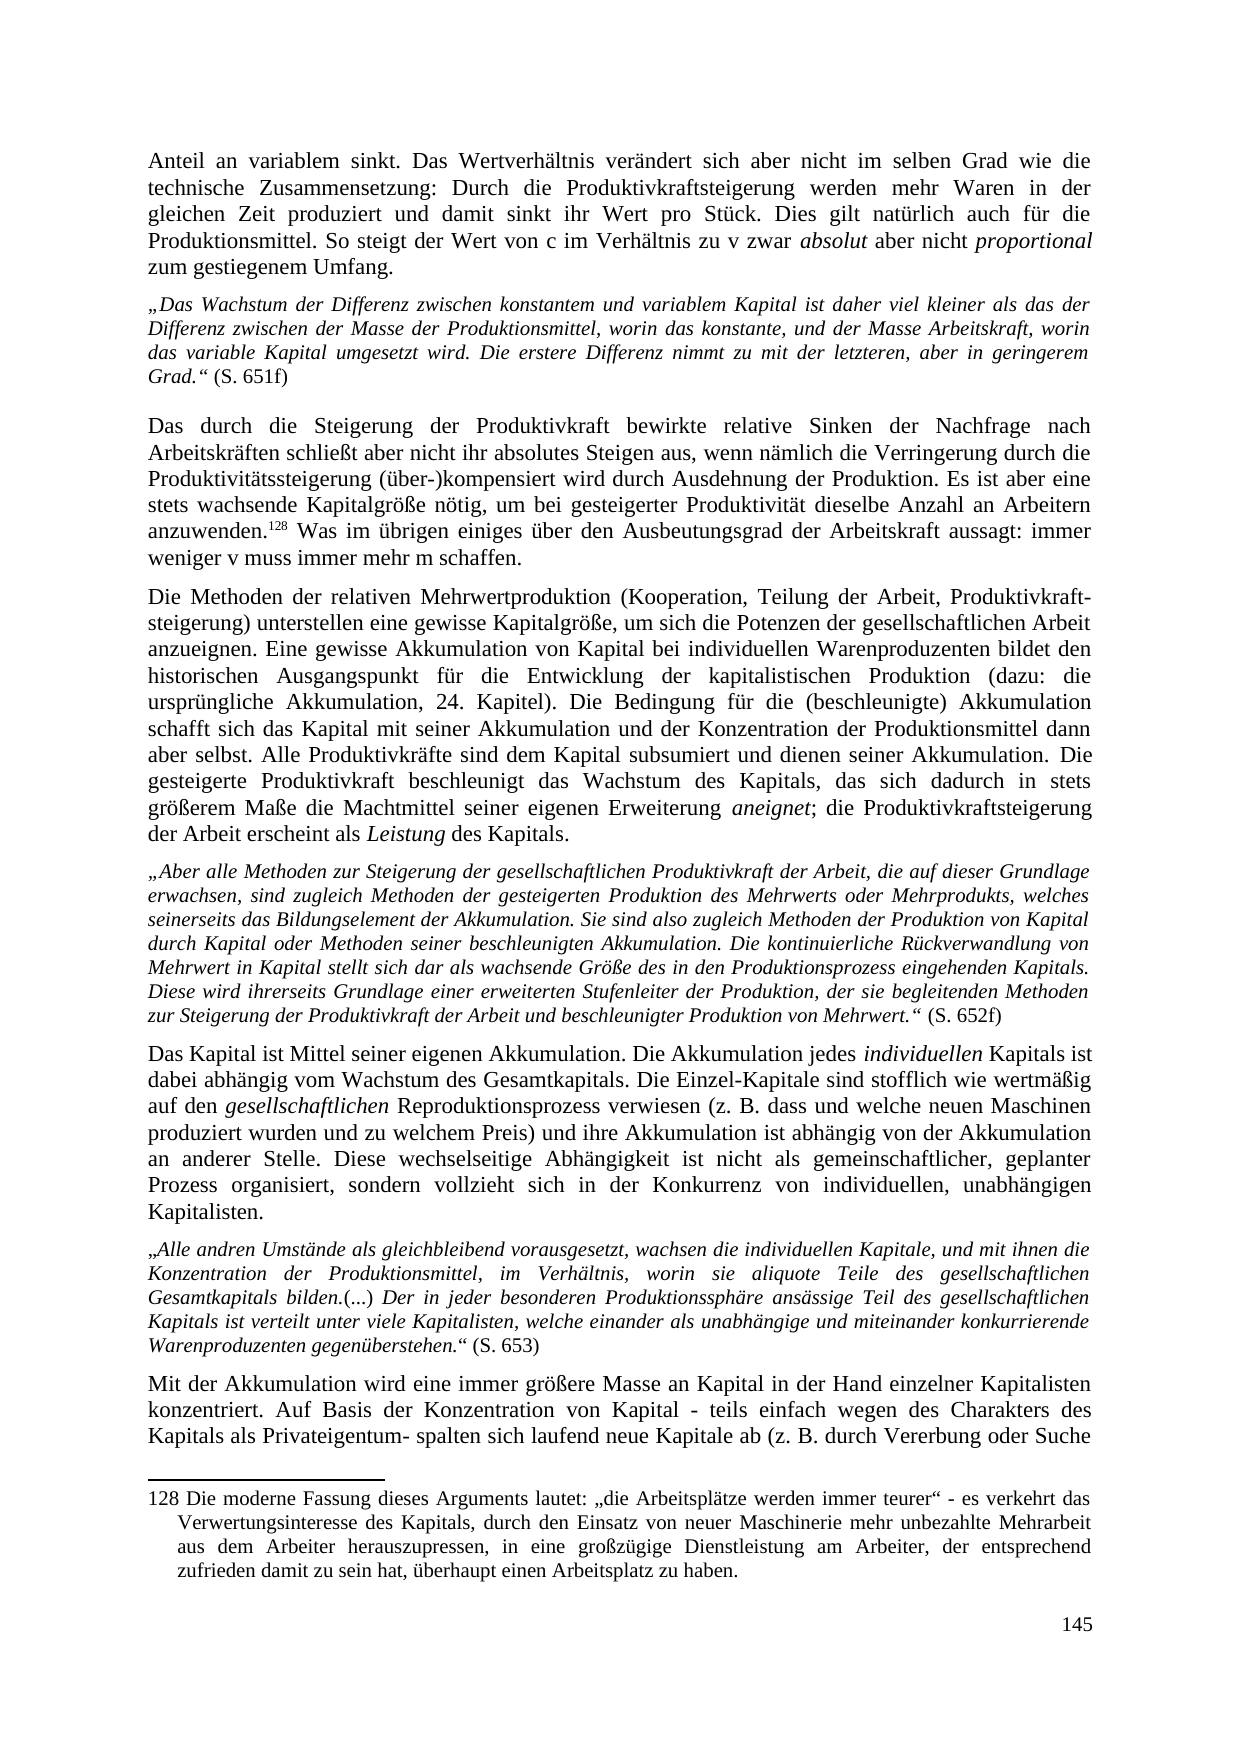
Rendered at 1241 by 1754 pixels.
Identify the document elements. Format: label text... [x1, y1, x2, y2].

text Das durch die Steigerung der Produktivkraft bewirkte relative Sinken der Nachfrage nach Arbeitskräften schließt aber nicht ihr absolutes Steigen aus, wenn nämlich die Verringerung durch die Produktivitätssteigerung (über-)kompensiert wird durch Ausdehnung der Produktion. Es ist aber eine stets wachsende Kapitalgröße nötig, um bei gesteigerter Produktivität dieselbe Anzahl an Arbeitern anzuwenden. Was im übrigen einiges über den Ausbeutungsgrad der Arbeitskraft aussagt: immer weniger v muss immer mehr m schaffen. [148, 412, 1093, 570]
text „Alle andren Umstände als gleichbleibend vorausgesetzt, wachsen die individuellen Kapitale, und mit ihnen die Konzentration der Produktionsmittel, im Verhältnis, worin sie aliquote Teile des gesellschaftlichen Gesamtkapitals bilden.(...) Der in jeder besonderen Produktionssphäre ansässige Teil des gesellschaftlichen Kapitals ist verteilt unter viele Kapitalisten, welche einander als unabhängige und miteinander konkurrierende Warenproduzenten gegenüberstehen.“ (S. 653) [148, 1237, 1093, 1357]
text Die Methoden der relativen Mehrwertproduktion (Kooperation, Teilung der Arbeit, Produktivkraft-steigerung) unterstellen eine gewisse Kapitalgröße, um sich die Potenzen der gesellschaftlichen Arbeit anzueignen. Eine gewisse Akkumulation von Kapital bei individuellen Warenproduzenten bildet den historischen Ausgangspunkt für die Entwicklung der kapitalistischen Produktion (dazu: die ursprüngliche Akkumulation, 24. Kapitel). Die Bedingung für die (beschleunigte) Akkumulation schafft sich das Kapital mit seiner Akkumulation und der Konzentration der Produktionsmittel dann aber selbst. Alle Produktivkräfte sind dem Kapital subsumiert und dienen seiner Akkumulation. Die gesteigerte Produktivkraft beschleunigt das Wachstum des Kapitals, das sich dadurch in stets größerem Maße die Machtmittel seiner eigenen Erweiterung aneignet; die Produktivkraftsteigerung der Arbeit erscheint als Leistung des Kapitals. [148, 583, 1093, 846]
text Die moderne Fassung dieses Arguments lautet: „die Arbeitsplätze werden immer teurer“ - es verkehrt das Verwertungsinteresse des Kapitals, durch den Einsatz von neuer Maschinerie mehr unbezahlte Mehrarbeit aus dem Arbeiter herauszupressen, in eine großzügige Dienstleistung am Arbeiter, der entsprechend zufrieden damit zu sein hat, überhaupt einen Arbeitsplatz zu haben. [148, 1486, 1093, 1582]
text Anteil an variablem sinkt. Das Wertverhältnis verändert sich aber nicht im selben Grad wie die technische Zusammensetzung: Durch die Produktivkraftsteigerung werden mehr Waren in der gleichen Zeit produziert und damit sinkt ihr Wert pro Stück. Dies gilt natürlich auch für die Produktionsmittel. So steigt der Wert von c im Verhältnis zu v zwar absolut aber nicht proportional zum gestiegenem Umfang. [148, 148, 1093, 279]
text „Das Wachstum der Differenz zwischen konstantem und variablem Kapital ist daher viel kleiner als das der Differenz zwischen der Masse der Produktionsmittel, worin das konstante, und der Masse Arbeitskraft, worin das variable Kapital umgesetzt wird. Die erstere Differenz nimmt zu mit der letzteren, aber in geringerem Grad.“ (S. 651f) [148, 292, 1093, 388]
text Das Kapital ist Mittel seiner eigenen Akkumulation. Die Akkumulation jedes individuellen Kapitals ist dabei abhängig vom Wachstum des Gesamtkapitals. Die Einzel-Kapitale sind stofflich wie wertmäßig auf den gesellschaftlichen Reproduktionsprozess verwiesen (z. B. dass und welche neuen Maschinen produziert wurden und zu welchem Preis) und ihre Akkumulation ist abhängig von der Akkumulation an anderer Stelle. Diese wechselseitige Abhängigkeit ist nicht als gemeinschaftlicher, geplanter Prozess organisiert, sondern vollzieht sich in der Konkurrenz von individuellen, unabhängigen Kapitalisten. [148, 1040, 1093, 1224]
text Mit der Akkumulation wird eine immer größere Masse an Kapital in der Hand einzelner Kapitalisten konzentriert. Auf Basis der Konzentration von Kapital - teils einfach wegen des Charakters des Kapitals als Privateigentum- spalten sich laufend neue Kapitale ab (z. B. durch Vererbung oder Suche [148, 1369, 1093, 1449]
text „Aber alle Methoden zur Steigerung der gesellschaftlichen Produktivkraft der Arbeit, die auf dieser Grundlage erwachsen, sind zugleich Methoden der gesteigerten Produktion des Mehrwerts oder Mehrprodukts, welches seinerseits das Bildungselement der Akkumulation. Sie sind also zugleich Methoden der Produktion von Kapital durch Kapital oder Methoden seiner beschleunigten Akkumulation. Die kontinuierliche Rückverwandlung von Mehrwert in Kapital stellt sich dar als wachsende Größe des in den Produktionsprozess eingehenden Kapitals. Diese wird ihrerseits Grundlage einer erweiterten Stufenleiter der Produktion, der sie begleitenden Methoden zur Steigerung der Produktivkraft der Arbeit und beschleunigter Produktion von Mehrwert.“ (S. 652f) [148, 859, 1093, 1027]
